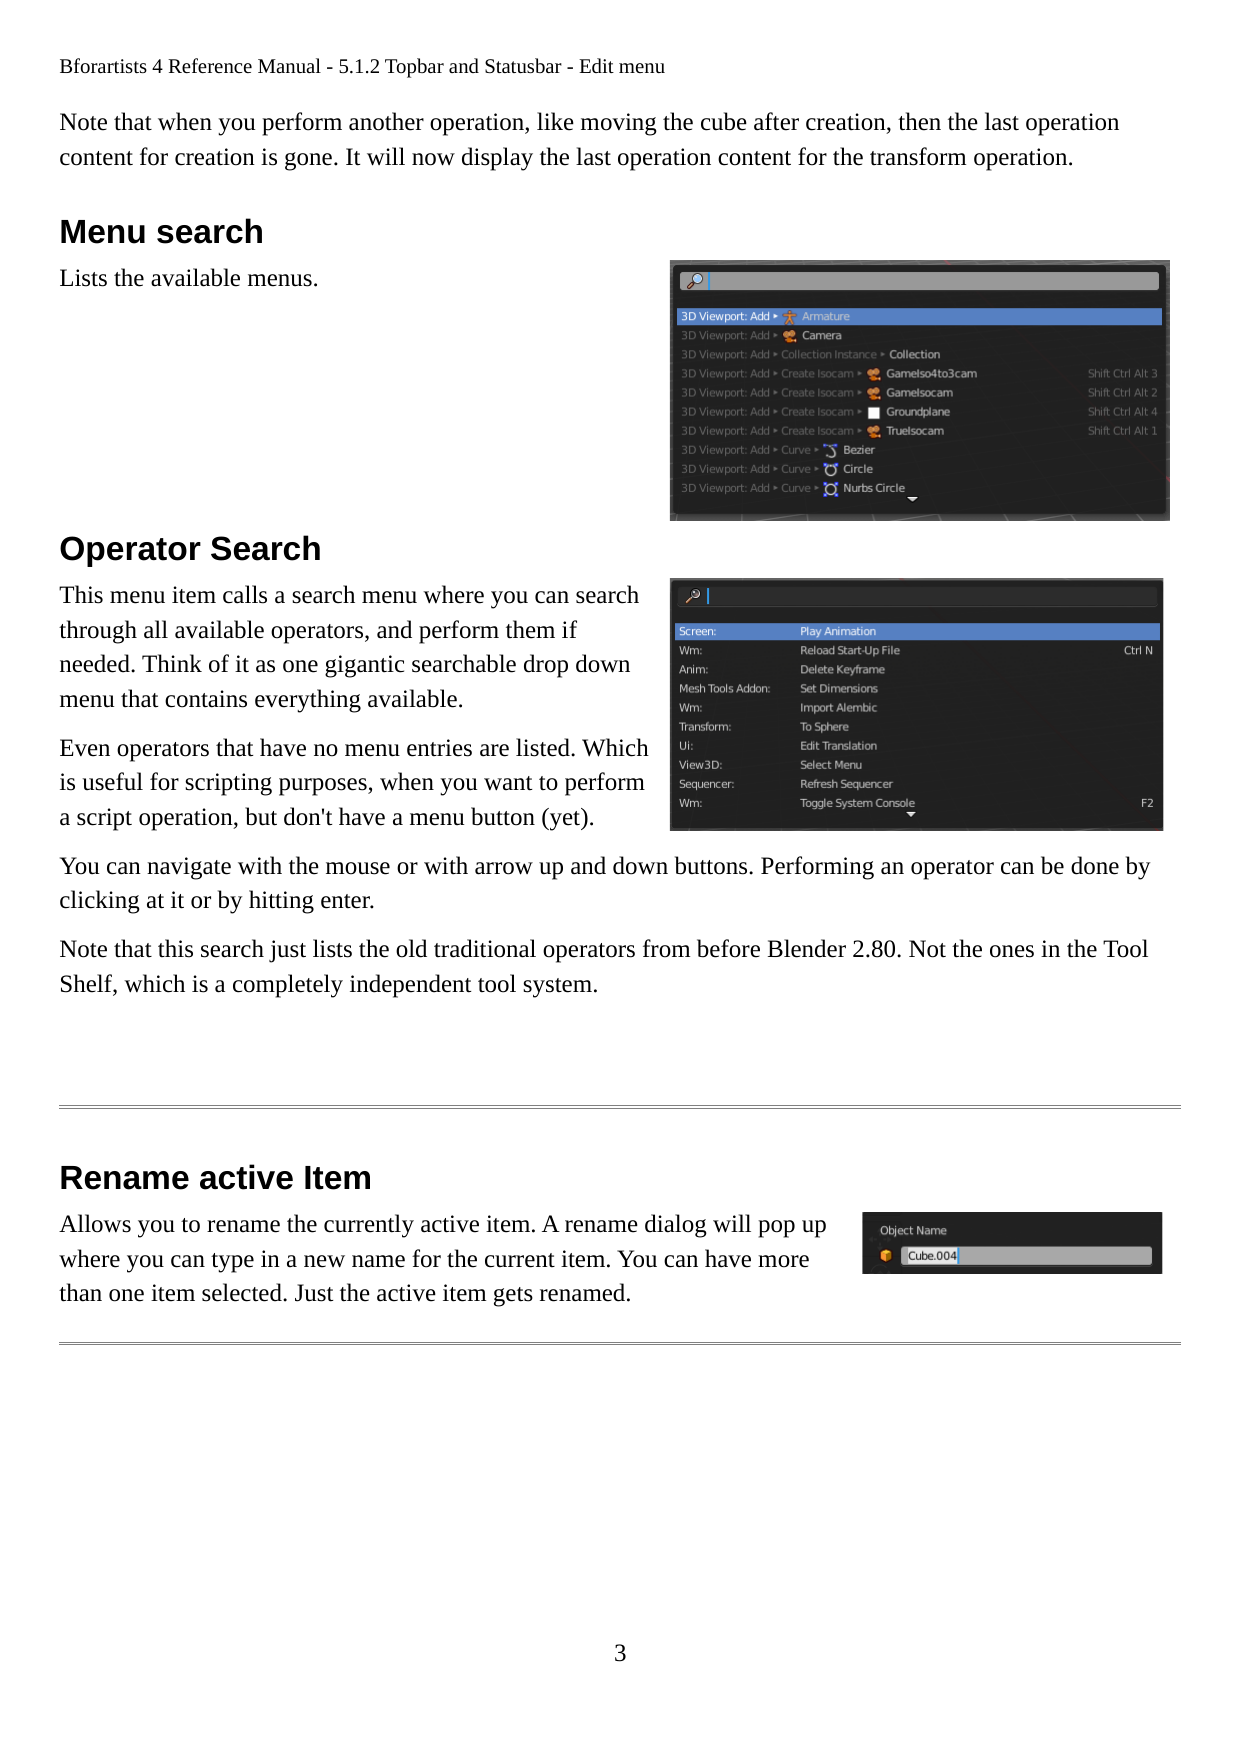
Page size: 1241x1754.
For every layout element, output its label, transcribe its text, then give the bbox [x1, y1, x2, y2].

picture [862, 1212, 1163, 1274]
text Even operators that have no menu entries are listed. Which is useful for scripting purposes, when you want to perform a script operation, but don't have a menu button (yet). [59, 733, 669, 831]
subtitle Rename active Item [59, 1158, 1181, 1197]
text Allows you to rename the currently active item. A rename dialog will pop up where you can type in a new name for the current item. You can have more than one item selected. Just the active item gets renamed. [59, 1209, 1181, 1307]
subtitle Operator Search [59, 529, 1181, 568]
text Note that this search just lists the old traditional operators from before Blender 2.80. Not the ones in the Tool Shelf, which is a completely independent tool system. [59, 934, 1181, 998]
text Lists the available menus. [59, 263, 669, 292]
text Note that when you perform another operation, like moving the cube after creation, then the last operation content for creation is gone. It will now display the last operation content for the transform operation. [59, 107, 1181, 171]
text This menu item calls a search menu where you can search through all available operators, and perform them if needed. Think of it as one gigantic searchable drop down menu that contains everything available. [59, 580, 669, 712]
text You can navigate with the mouse or with arrow up and down buttons. Performing an operator can be done by clicking at it or by hitting enter. [59, 851, 1181, 914]
picture [669, 578, 1164, 831]
subtitle Menu search [59, 212, 1181, 251]
picture [669, 260, 1170, 521]
